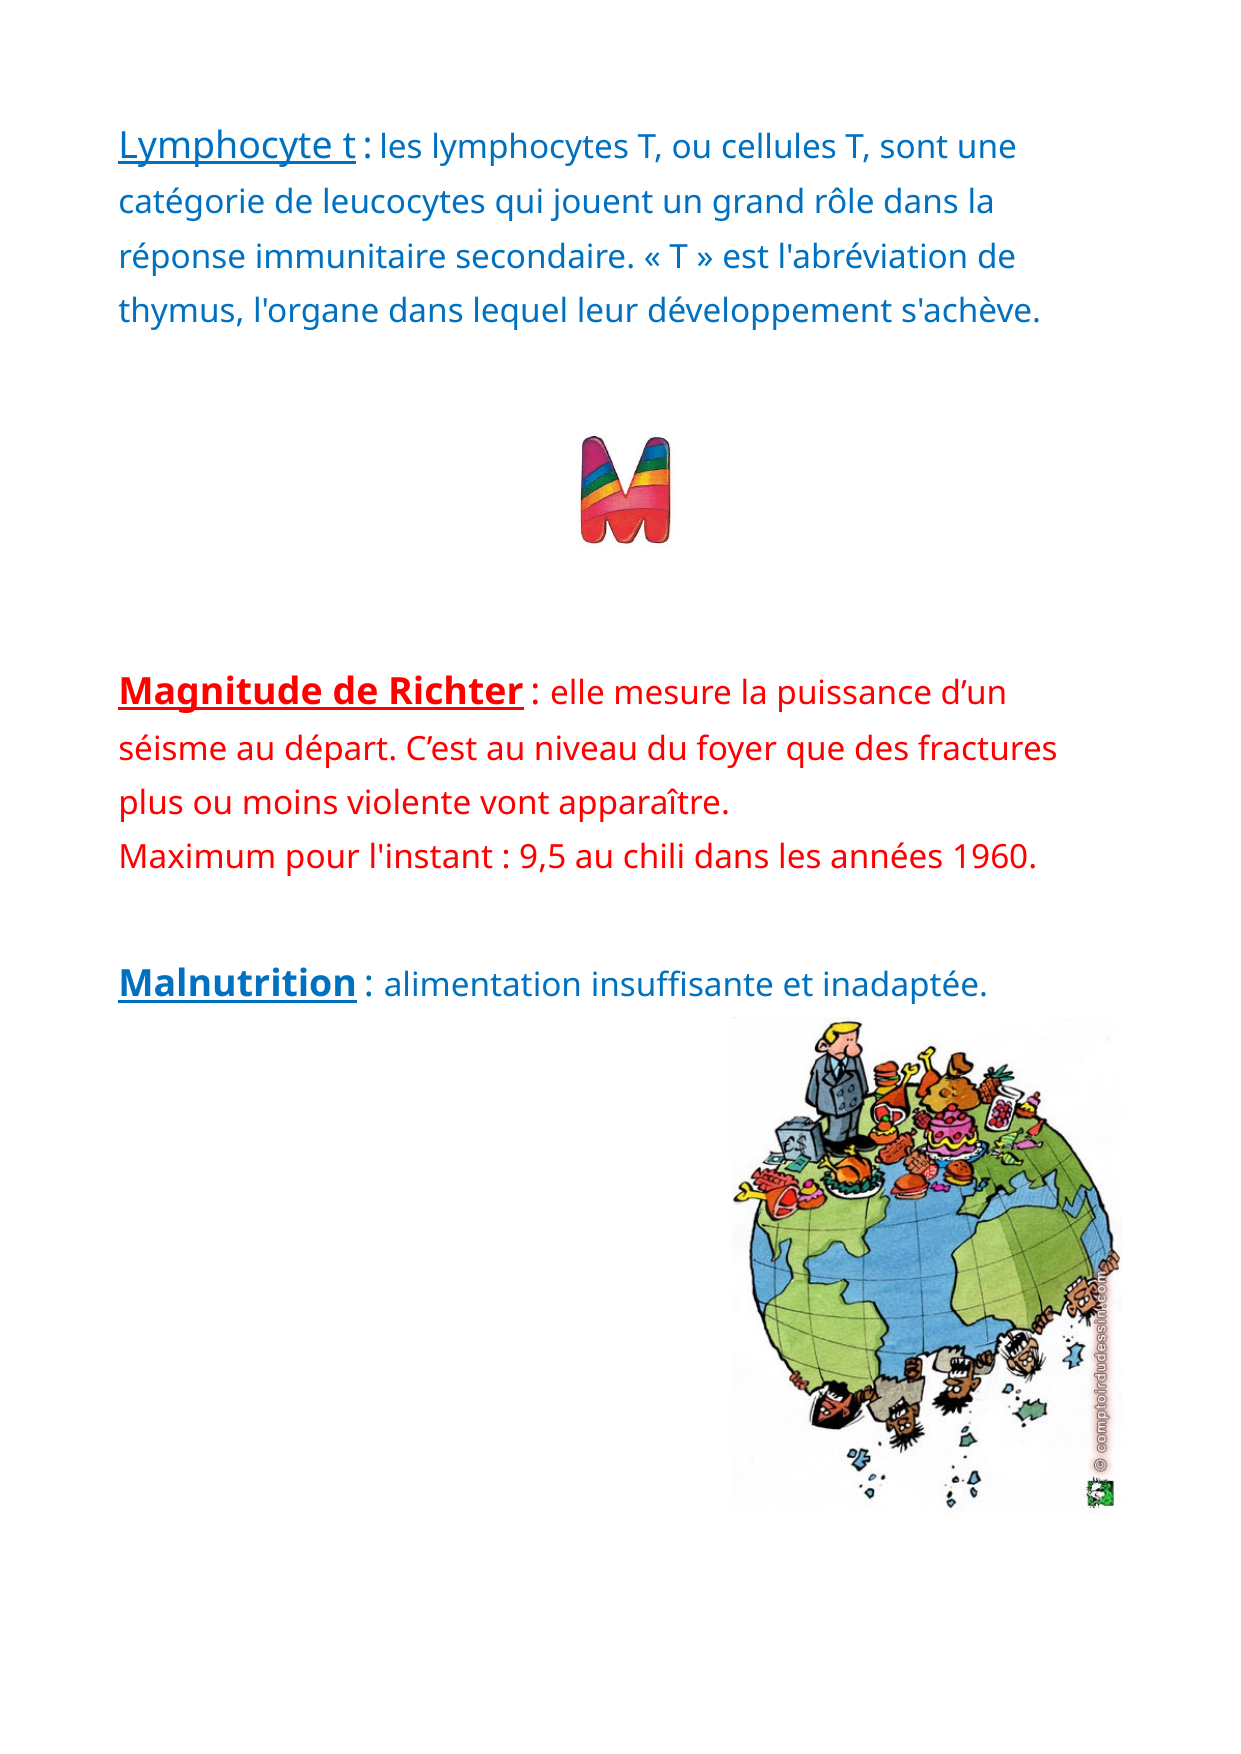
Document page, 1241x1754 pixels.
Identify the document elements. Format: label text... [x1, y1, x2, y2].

picture [545, 425, 702, 555]
text Lymphocyte t : les lymphocytes T, ou cellules T, sont une catégorie de leucocytes qui jouent un grand rôle dans la réponse immunitaire secondaire. « T » est l'abréviation de thymus, l'organe dans lequel leur développement s'achève. [118, 118, 1122, 333]
text Malnutrition : alimentation insuffisante et inadaptée. [118, 957, 1122, 1008]
text Magnitude de Richter : elle mesure la puissance d’un séisme au départ. C’est au niveau du foyer que des fractures plus ou moins violente vont apparaître. [118, 664, 1122, 824]
picture [731, 1017, 1123, 1514]
text Maximum pour l'instant : 9,5 au chili dans les années 1960. [118, 833, 1122, 879]
